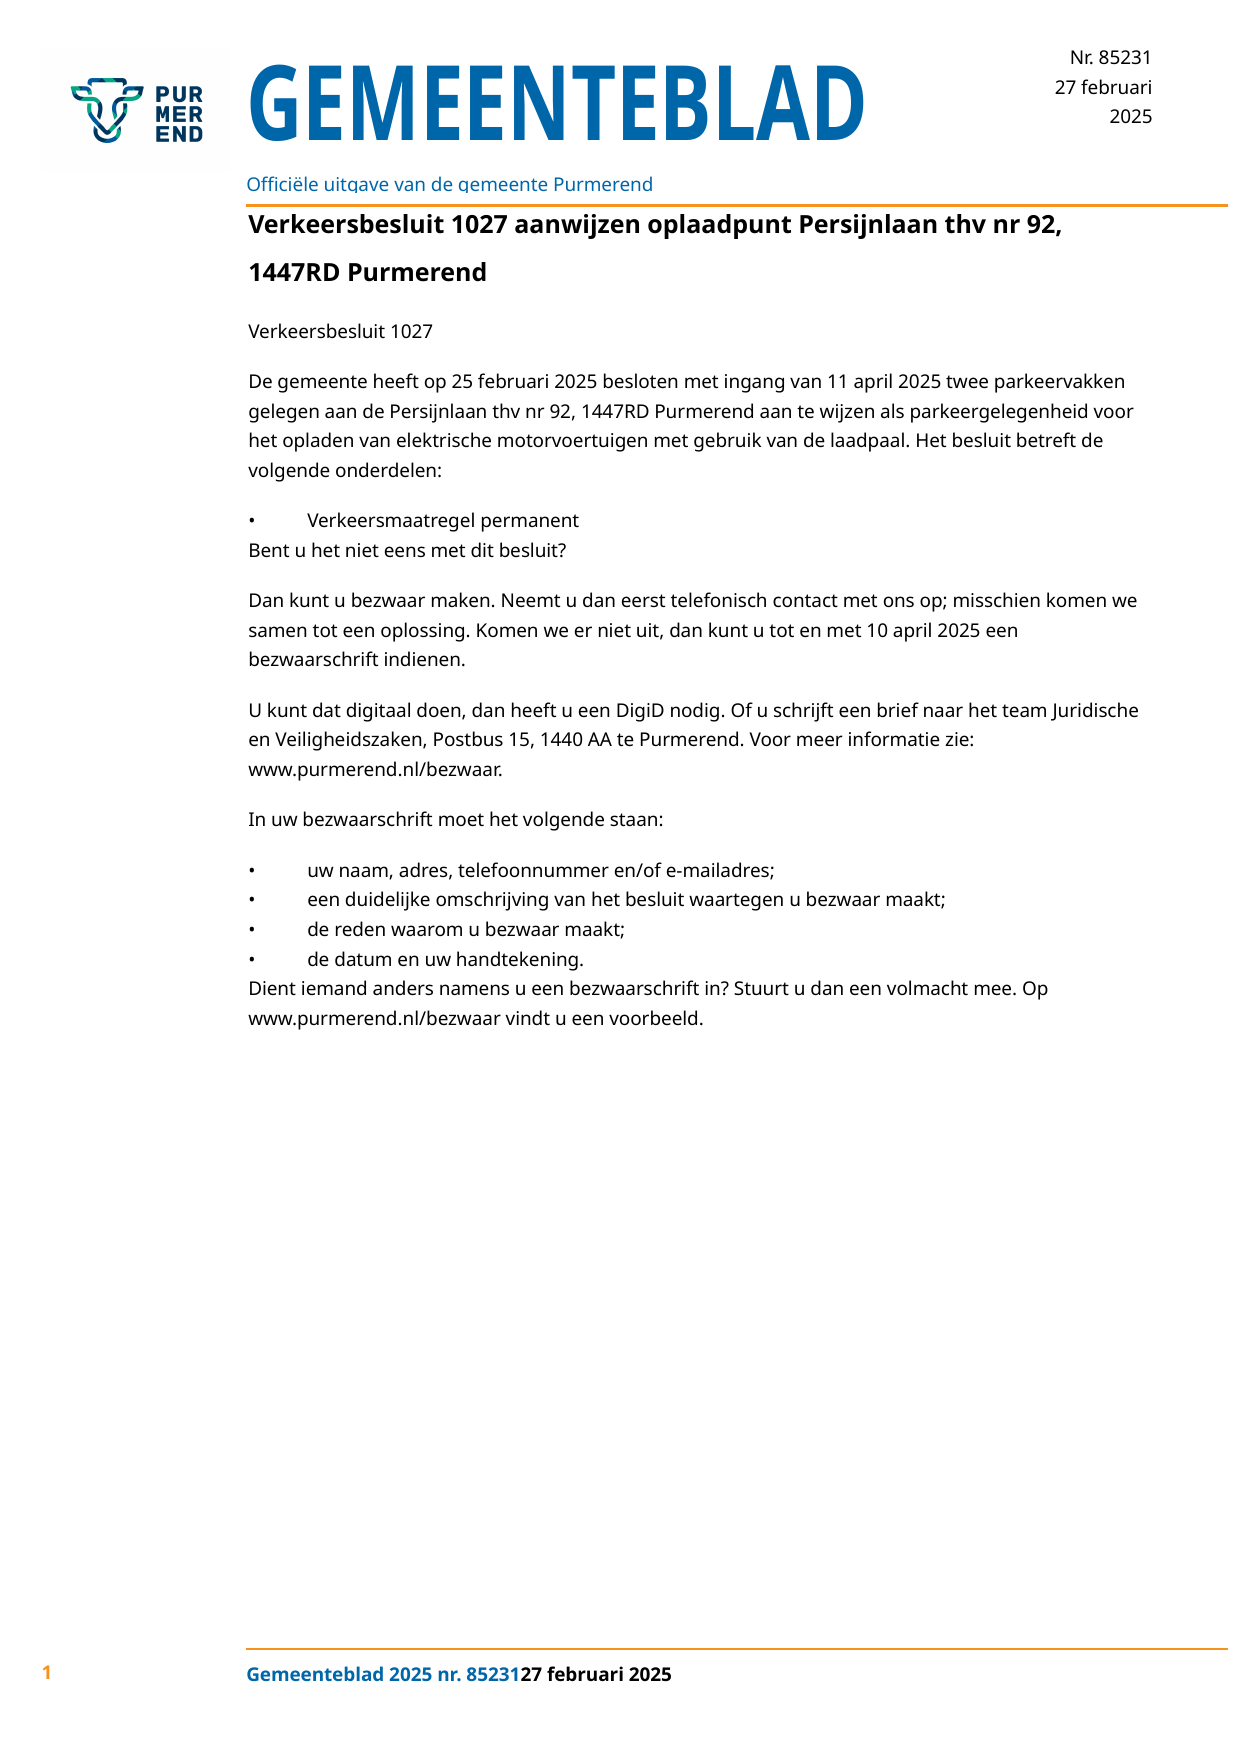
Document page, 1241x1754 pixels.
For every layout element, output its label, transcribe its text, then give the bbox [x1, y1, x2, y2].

list een duidelijke omschrijving van het besluit waartegen u bezwaar maakt; [248, 887, 1152, 912]
text Verkeersbesluit 1027 [248, 318, 1152, 344]
list uw naam, adres, telefoonnummer en/of e-mailadres; [248, 857, 1152, 883]
text Bent u het niet eens met dit besluit? [248, 537, 1152, 563]
list Verkeersmaatregel permanent [248, 507, 1152, 533]
list de reden waarom u bezwaar maakt; [248, 916, 1152, 942]
text Dan kunt u bezwaar maken. Neemt u dan eerst telefonisch contact met ons op; misschien komen we samen tot een oplossing. Komen we er niet uit, dan kunt u tot en met 10 april 2025 een bezwaarschrift indienen. [248, 587, 1152, 672]
text In uw bezwaarschrift moet het volgende staan: [248, 807, 1152, 832]
list de datum en uw handtekening. [248, 946, 1152, 972]
text U kunt dat digitaal doen, dan heeft u een DigiD nodig. Of u schrijft een brief naar het team Juridische en Veiligheidszaken, Postbus 15, 1440 AA te Purmerend. Voor meer informatie zie: www.purmerend.nl/bezwaar. [248, 697, 1152, 782]
text Dient iemand anders namens u een bezwaarschrift in? Stuurt u dan een volmacht mee. Op www.purmerend.nl/bezwaar vindt u een voorbeeld. [248, 975, 1152, 1031]
text Verkeersbesluit 1027 aanwijzen oplaadpunt Persijnlaan thv nr 92, 1447RD Purmerend [248, 207, 1152, 288]
text De gemeente heeft op 25 februari 2025 besloten met ingang van 11 april 2025 twee parkeervakken gelegen aan de Persijnlaan thv nr 92, 1447RD Purmerend aan te wijzen als parkeergelegenheid voor het opladen van elektrische motorvoertuigen met gebruik van de laadpaal. Het besluit betreft de volgende onderdelen: [248, 368, 1152, 483]
picture [41, 47, 231, 172]
